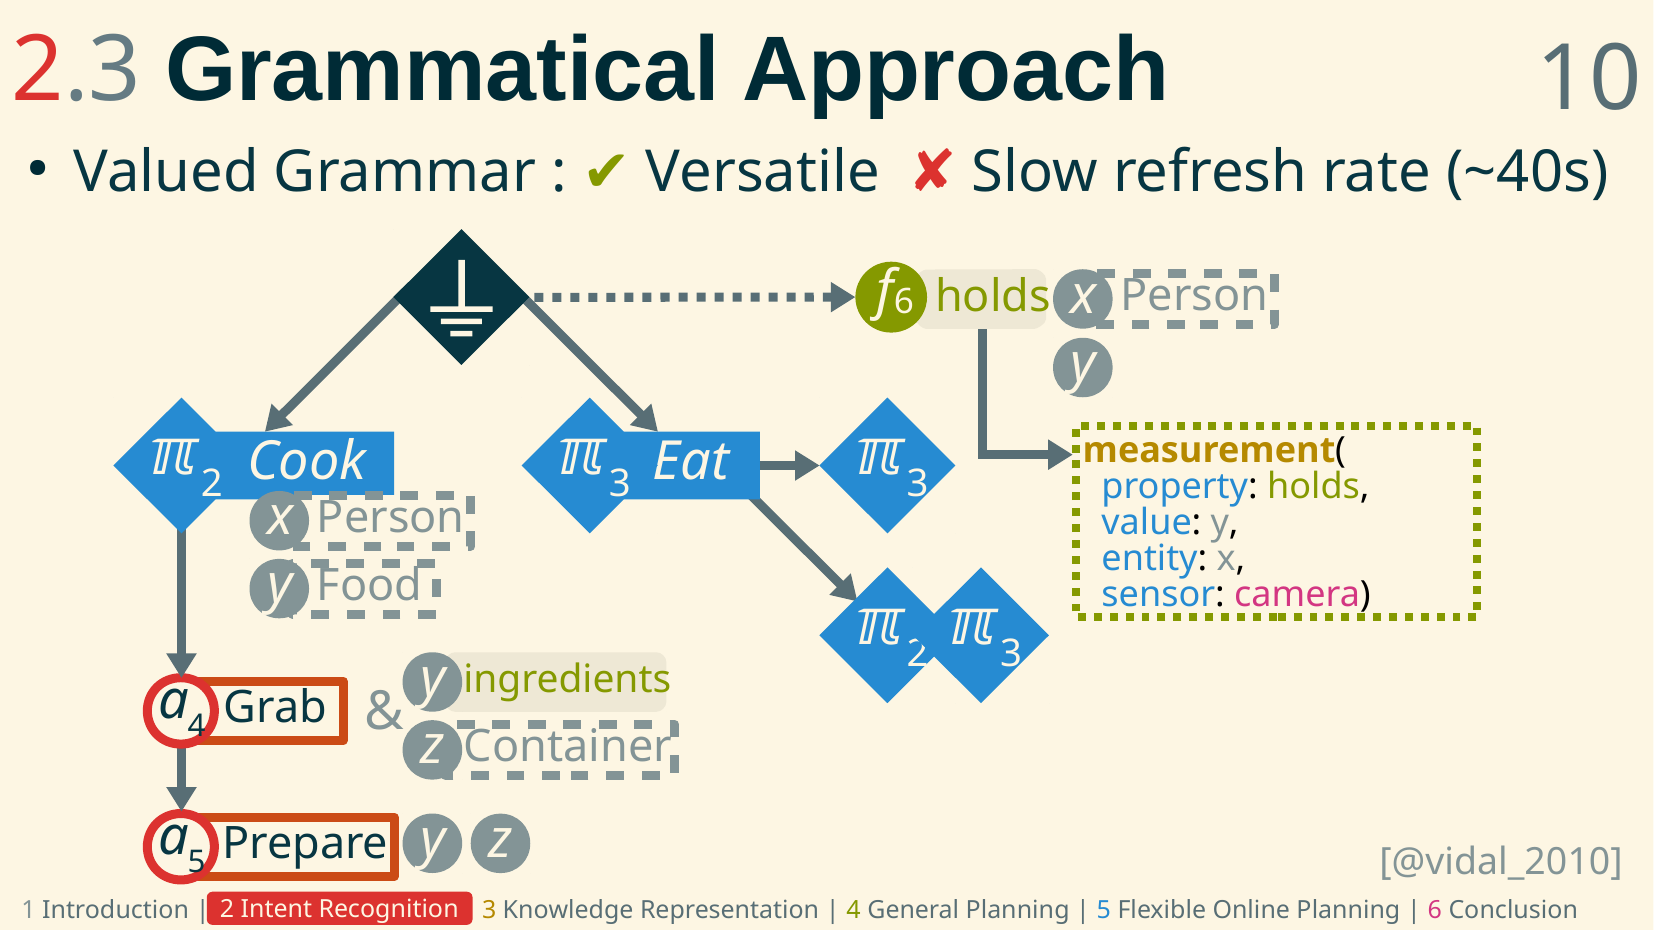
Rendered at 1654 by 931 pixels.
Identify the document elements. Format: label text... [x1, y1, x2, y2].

text_box 2 Intent Recognition [206, 891, 473, 925]
list Valued Grammar : ✔ Versatile ✘ Slow refresh rate (~40s) [11, 129, 1642, 213]
title 2.3 Grammatical Approach [11, 11, 1501, 119]
picture [112, 228, 1483, 886]
text_box [@vidal_2010] [1364, 826, 1654, 886]
